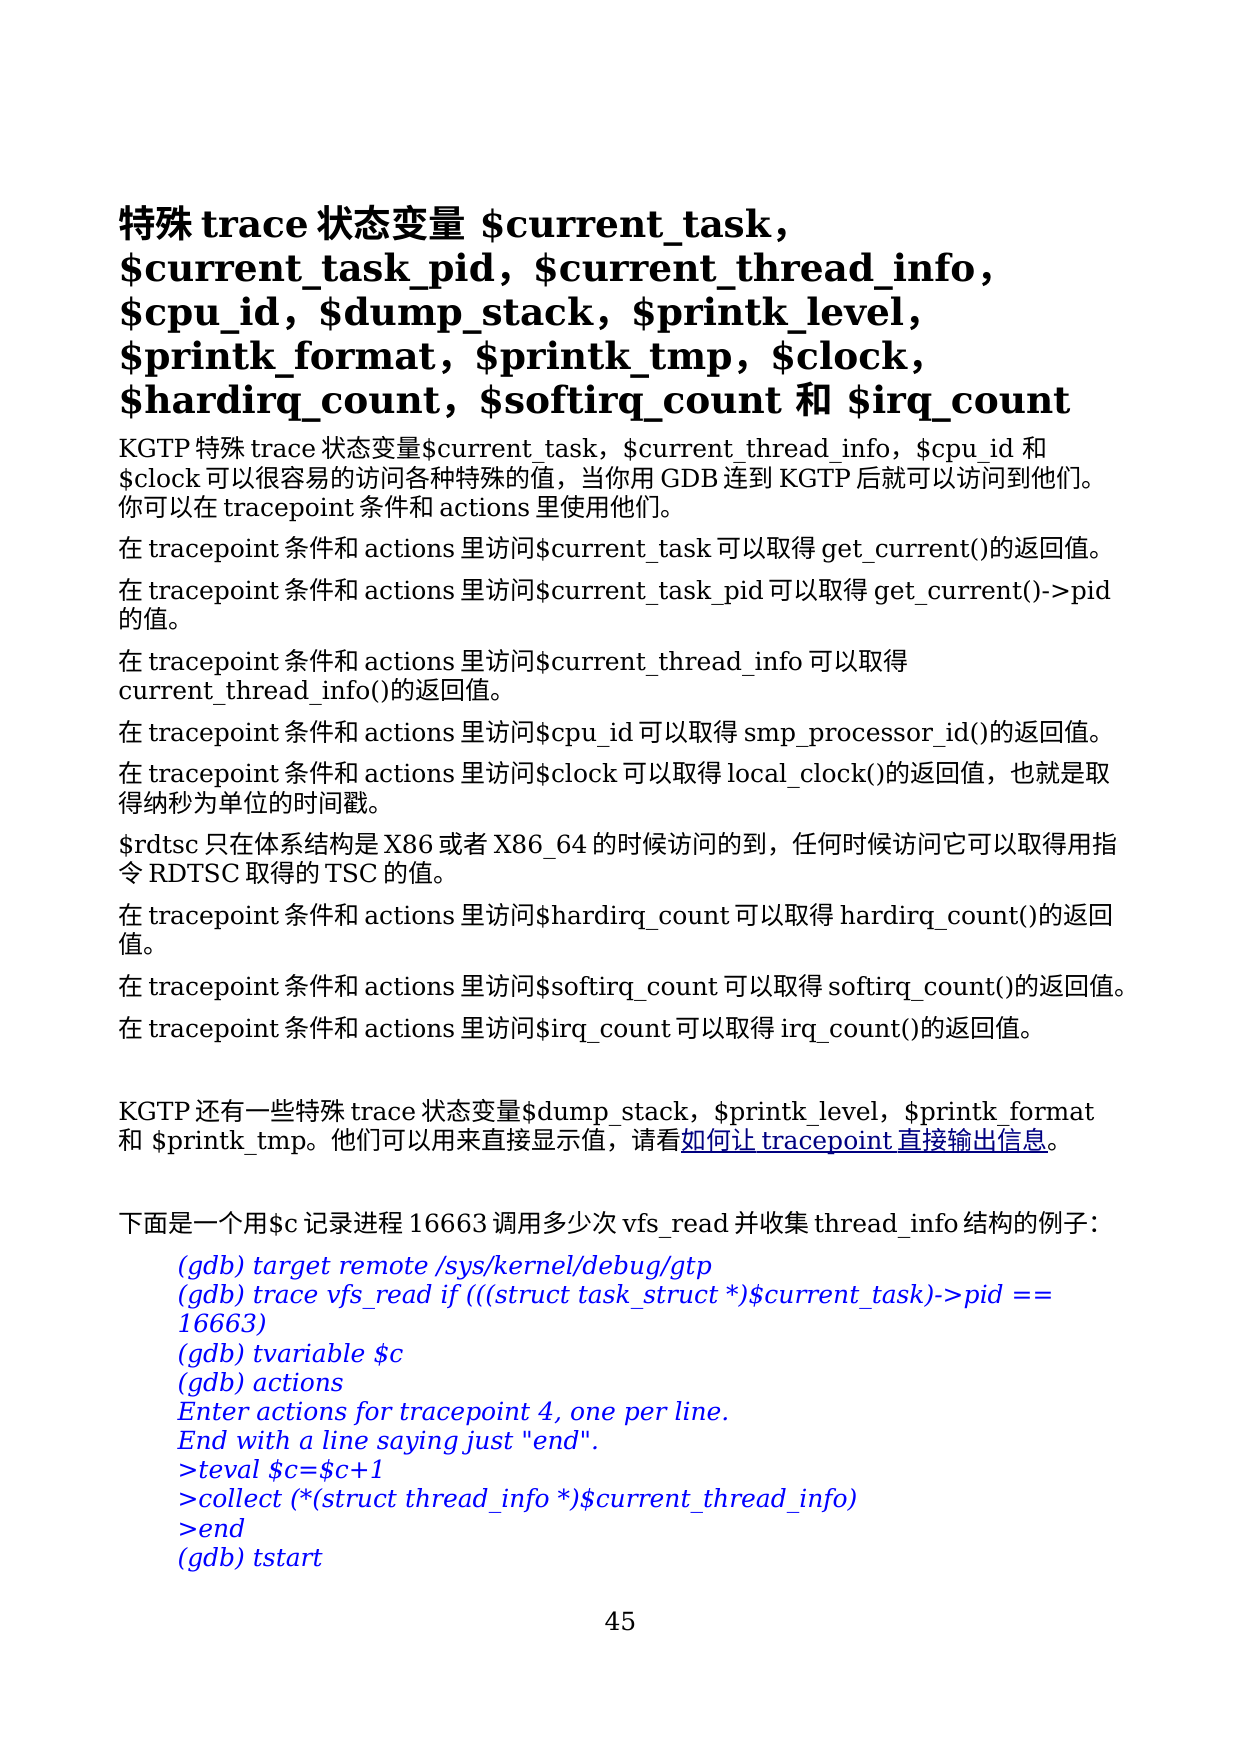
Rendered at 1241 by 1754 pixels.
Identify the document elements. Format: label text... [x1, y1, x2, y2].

text 在tracepoint条件和actions里访问$current_task可以取得get_current()的返回值。 [118, 534, 1122, 564]
text (gdb) actions [177, 1368, 1063, 1397]
text 下面是一个用$c记录进程16663调用多少次vfs_read并收集thread_info结构的例子： [118, 1209, 1122, 1239]
text 在tracepoint条件和actions里访问$softirq_count可以取得softirq_count()的返回值。 [118, 972, 1122, 1001]
text >end [177, 1514, 1063, 1543]
text >collect (*(struct thread_info *)$current_thread_info) [177, 1484, 1063, 1514]
text (gdb) trace vfs_read if (((struct task_struct *)$current_task)->pid == 16663) [177, 1280, 1063, 1339]
text 在tracepoint条件和actions里访问$irq_count可以取得irq_count()的返回值。 [118, 1014, 1122, 1043]
text (gdb) tstart [177, 1543, 1063, 1572]
text Enter actions for tracepoint 4, one per line. [177, 1397, 1063, 1426]
text 在tracepoint条件和actions里访问$hardirq_count可以取得hardirq_count()的返回值。 [118, 901, 1122, 959]
subtitle 特殊trace状态变量 $current_task，$current_task_pid，$current_thread_info，$cpu_id，$dump_stack，$printk_level，$printk_format，$printk_tmp，$clock，$hardirq_count，$softirq_count 和 $irq_count [118, 202, 1122, 422]
text 在tracepoint条件和actions里访问$current_thread_info可以取得current_thread_info()的返回值。 [118, 647, 1122, 705]
text KGTP特殊trace状态变量$current_task，$current_thread_info，$cpu_id 和 $clock可以很容易的访问各种特殊的值，当你用GDB连到KGTP后就可以访问到他们。 你可以在tracepoint条件和actions里使用他们。 [118, 434, 1122, 522]
text KGTP还有一些特殊trace状态变量$dump_stack，$printk_level，$printk_format 和 $printk_tmp。他们可以用来直接显示值，请看如何让tracepoint直接输出信息。 [118, 1097, 1122, 1155]
text 在tracepoint条件和actions里访问$current_task_pid可以取得get_current()->pid的值。 [118, 576, 1122, 634]
text >teval $c=$c+1 [177, 1455, 1063, 1484]
text 在tracepoint条件和actions里访问$clock可以取得local_clock()的返回值，也就是取得纳秒为单位的时间戳。 [118, 759, 1122, 818]
text (gdb) tvariable $c [177, 1339, 1063, 1368]
text 在tracepoint条件和actions里访问$cpu_id可以取得smp_processor_id()的返回值。 [118, 718, 1122, 747]
text (gdb) target remote /sys/kernel/debug/gtp [177, 1251, 1063, 1280]
text $rdtsc只在体系结构是X86或者X86_64的时候访问的到，任何时候访问它可以取得用指令RDTSC取得的TSC的值。 [118, 830, 1122, 889]
text End with a line saying just "end". [177, 1426, 1063, 1455]
